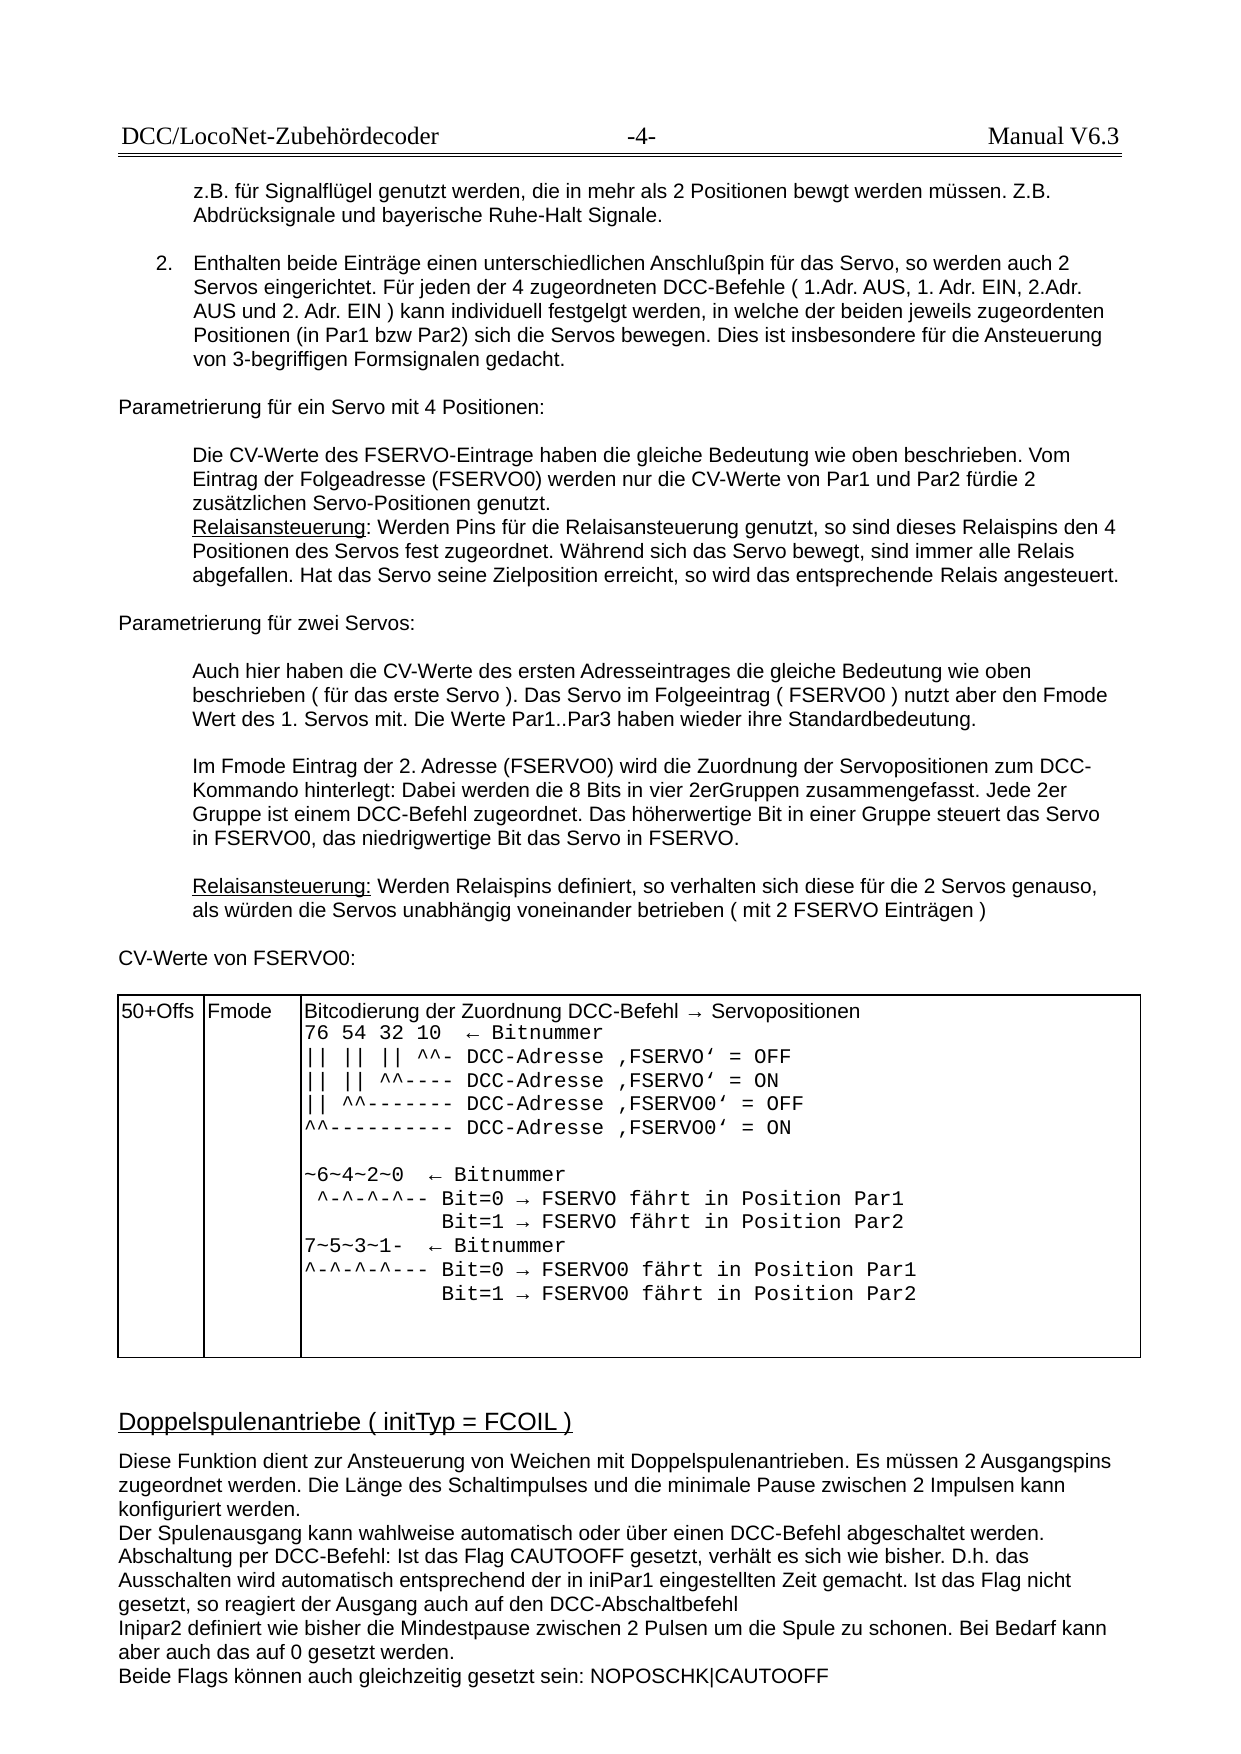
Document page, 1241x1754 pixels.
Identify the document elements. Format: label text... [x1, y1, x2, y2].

text Diese Funktion dient zur Ansteuerung von Weichen mit Doppelspulenantrieben. Es müssen 2 Ausgangspins zugeordnet werden. Die Länge des Schaltimpulses und die minimale Pause zwischen 2 Impulsen kann konfiguriert werden. [118, 1448, 1122, 1520]
text Im Fmode Eintrag der 2. Adresse (FSERVO0) wird die Zuordnung der Servopositionen zum DCC-Kommando hinterlegt: Dabei werden die 8 Bits in vier 2erGruppen zusammengefasst. Jede 2er Gruppe ist einem DCC-Befehl zugeordnet. Das höherwertige Bit in einer Gruppe steuert das Servo in FSERVO0, das niedrigwertige Bit das Servo in FSERVO. [192, 754, 1122, 850]
subtitle Doppelspulenantriebe ( initTyp = FCOIL ) [118, 1407, 1122, 1436]
text Auch hier haben die CV-Werte des ersten Adresseintrages die gleiche Bedeutung wie oben beschrieben ( für das erste Servo ). Das Servo im Folgeeintrag ( FSERVO0 ) nutzt aber den Fmode Wert des 1. Servos mit. Die Werte Par1..Par3 haben wieder ihre Standardbedeutung. [192, 658, 1122, 730]
table_header Bitcodierung der Zuordnung DCC-Befehl → Servopositionen 76 54 32 10 ← Bitnummer || || || ^^- DCC-Adresse ‚FSERVO‘ = OFF || || ^^---- DCC-Adresse ‚FSERVO‘ = ON || ^^------- DCC-Adresse ‚FSERVO0‘ = OFF ^^---------- DCC-Adresse ‚FSERVO0‘ = ON ~6~4~2~0 ← Bitnummer ^-^-^-^-- Bit=0 → FSERVO fährt in Position Par1 Bit=1 → FSERVO fährt in Position Par2 7~5~3~1- ← Bitnummer ^-^-^-^--- Bit=0 → FSERVO0 fährt in Position Par1 Bit=1 → FSERVO0 fährt in Position Par2 [302, 996, 1140, 1357]
text CV-Werte von FSERVO0: [118, 946, 1122, 970]
text Der Spulenausgang kann wahlweise automatisch oder über einen DCC-Befehl abgeschaltet werden. [118, 1520, 1122, 1544]
text Relaisansteuerung: Werden Pins für die Relaisansteuerung genutzt, so sind dieses Relaispins den 4 Positionen des Servos fest zugeordnet. Während sich das Servo bewegt, sind immer alle Relais abgefallen. Hat das Servo seine Zielposition erreicht, so wird das entsprechende Relais angesteuert. [192, 515, 1122, 587]
text Parametrierung für zwei Servos: [118, 611, 1122, 634]
text Abschaltung per DCC-Befehl: Ist das Flag CAUTOOFF gesetzt, verhält es sich wie bisher. D.h. das Ausschalten wird automatisch entsprechend der in iniPar1 eingestellten Zeit gemacht. Ist das Flag nicht gesetzt, so reagiert der Ausgang auch auf den DCC-Abschaltbefehl Inipar2 definiert wie bisher die Mindestpause zwischen 2 Pulsen um die Spule zu schonen. Bei Bedarf kann aber auch das auf 0 gesetzt werden. Beide Flags können auch gleichzeitig gesetzt sein: NOPOSCHK|CAUTOOFF [118, 1544, 1122, 1688]
list z.B. für Signalflügel genutzt werden, die in mehr als 2 Positionen bewgt werden müssen. Z.B. Abdrücksignale und bayerische Ruhe-Halt Signale. [156, 179, 1122, 251]
list Enthalten beide Einträge einen unterschiedlichen Anschlußpin für das Servo, so werden auch 2 Servos eingerichtet. Für jeden der 4 zugeordneten DCC-Befehle ( 1.Adr. AUS, 1. Adr. EIN, 2.Adr. AUS und 2. Adr. EIN ) kann individuell festgelgt werden, in welche der beiden jeweils zugeordenten Positionen (in Par1 bzw Par2) sich die Servos bewegen. Dies ist insbesondere für die Ansteuerung von 3-begriffigen Formsignalen gedacht. [156, 251, 1122, 371]
table_header 50+Offs [119, 996, 203, 1357]
text Die CV-Werte des FSERVO-Eintrage haben die gleiche Bedeutung wie oben beschrieben. Vom Eintrag der Folgeadresse (FSERVO0) werden nur die CV-Werte von Par1 und Par2 fürdie 2 zusätzlichen Servo-Positionen genutzt. [192, 443, 1122, 515]
text Parametrierung für ein Servo mit 4 Positionen: [118, 395, 1122, 419]
text Relaisansteuerung: Werden Relaispins definiert, so verhalten sich diese für die 2 Servos genauso, als würden die Servos unabhängig voneinander betrieben ( mit 2 FSERVO Einträgen ) [192, 874, 1122, 922]
table_header Fmode [205, 996, 300, 1357]
